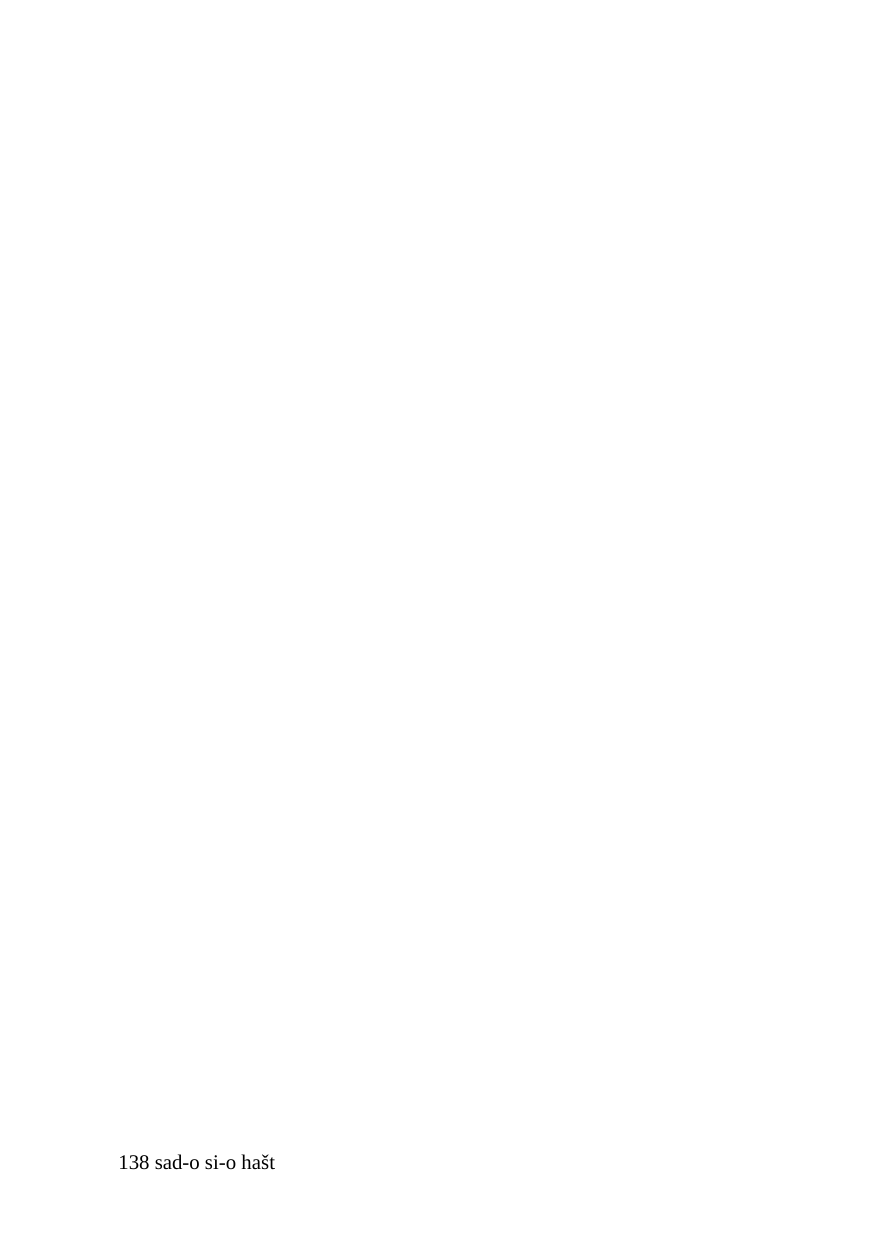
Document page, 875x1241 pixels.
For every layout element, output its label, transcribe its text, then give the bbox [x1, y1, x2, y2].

text 138 sad-o si-o hašt [118, 1150, 756, 1174]
